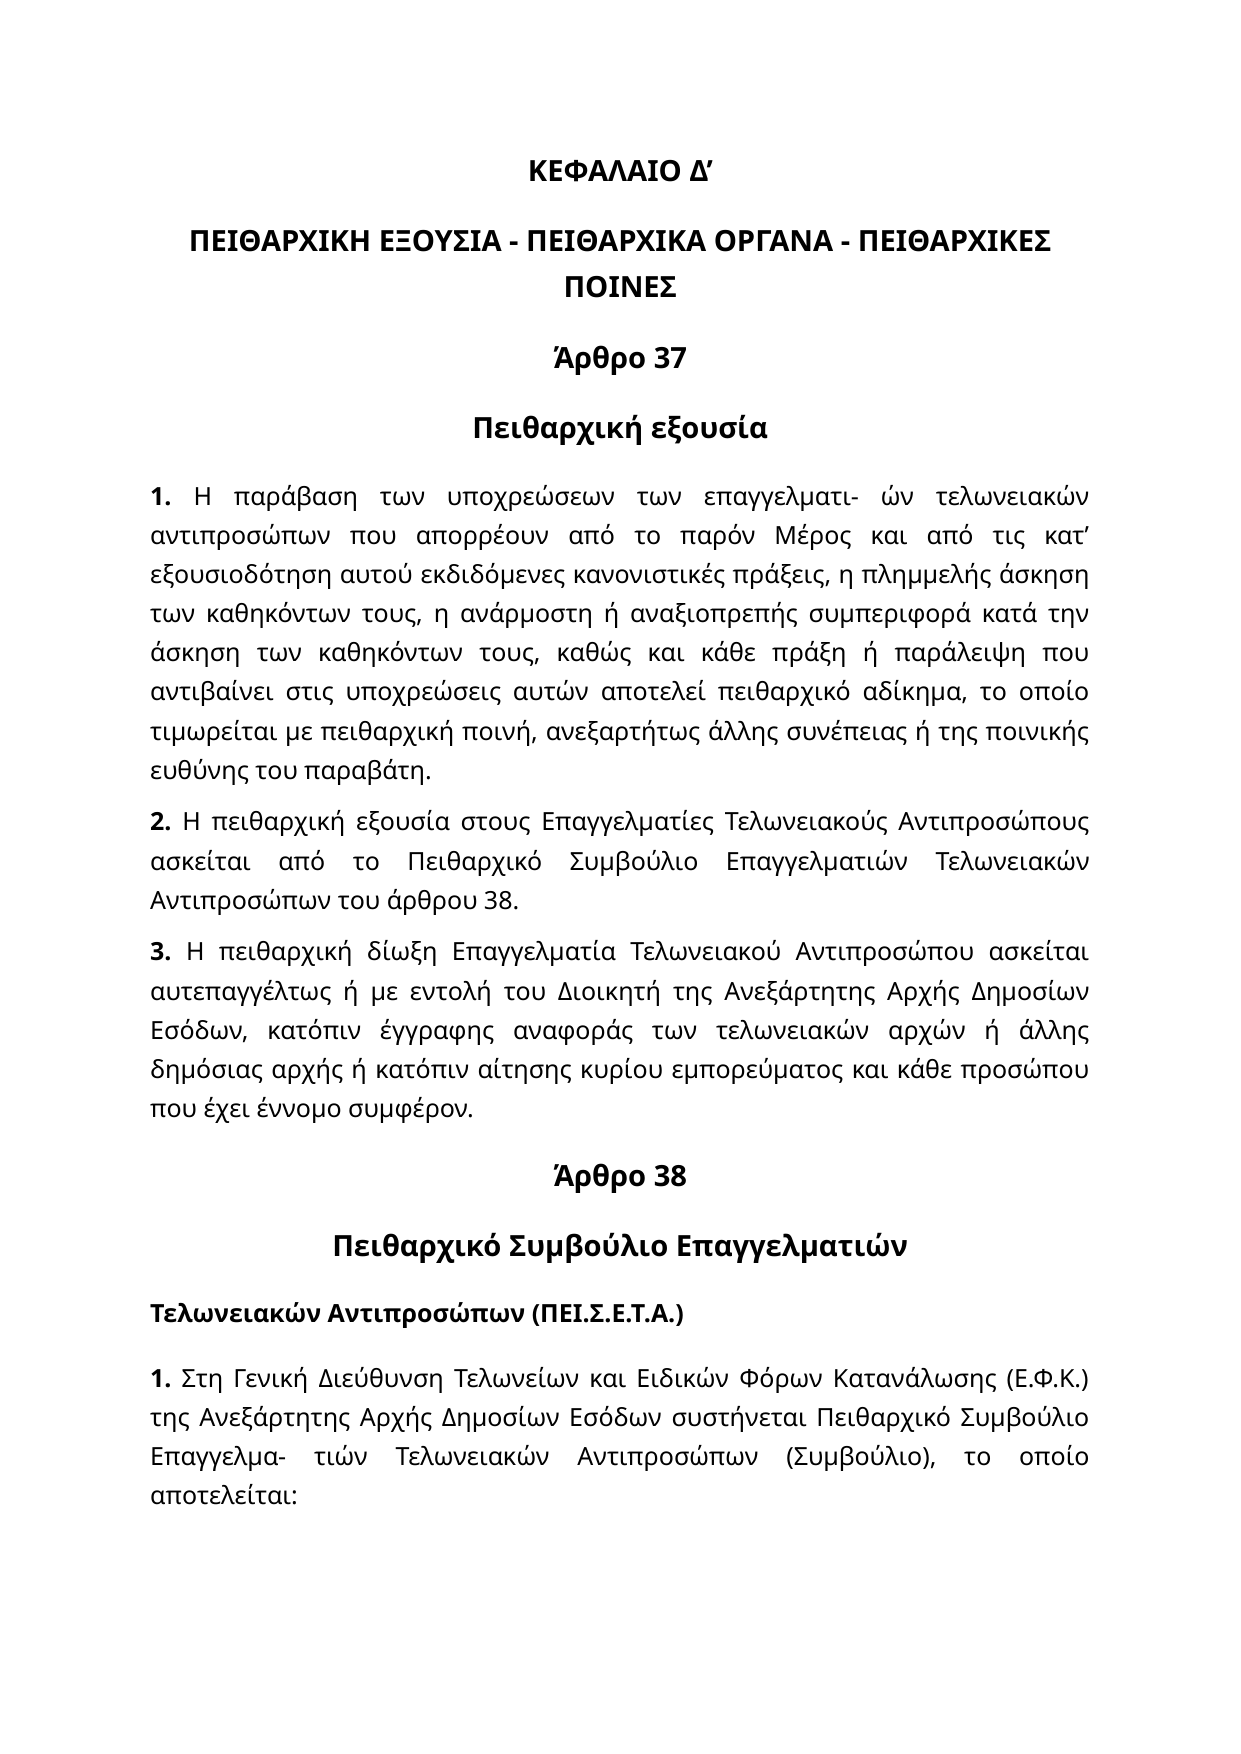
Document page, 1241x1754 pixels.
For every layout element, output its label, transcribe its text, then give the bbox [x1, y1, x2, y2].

text 1. Η παράβαση των υποχρεώσεων των επαγγελματι- ών τελωνειακών αντιπροσώπων που απορρέουν από το παρόν Μέρος και από τις κατ’ εξουσιοδότηση αυτού εκδιδόμενες κανονιστικές πράξεις, η πλημμελής άσκηση των καθηκόντων τους, η ανάρμοστη ή αναξιοπρεπής συμπεριφορά κατά την άσκηση των καθηκόντων τους, καθώς και κάθε πράξη ή παράλειψη που αντιβαίνει στις υποχρεώσεις αυτών αποτελεί πειθαρχικό αδίκημα, το οποίο τιμωρείται με πειθαρχική ποινή, ανεξαρτήτως άλλης συνέπειας ή της ποινικής ευθύνης του παραβάτη. [150, 478, 1090, 786]
text 3. Η πειθαρχική δίωξη Επαγγελματία Τελωνειακού Αντιπροσώπου ασκείται αυτεπαγγέλτως ή με εντολή του Διοικητή της Ανεξάρτητης Αρχής Δημοσίων Εσόδων, κατόπιν έγγραφης αναφοράς των τελωνειακών αρχών ή άλλης δημόσιας αρχής ή κατόπιν αίτησης κυρίου εμπορεύματος και κάθε προσώπου που έχει έννομο συμφέρον. [150, 934, 1090, 1125]
subtitle Άρθρο 38 [150, 1155, 1090, 1194]
subtitle ΠΕΙΘΑΡΧΙΚΗ ΕΞΟΥΣΙΑ - ΠΕΙΘΑΡΧΙΚΑ ΟΡΓΑΝΑ - ΠΕΙΘΑΡΧΙΚΕΣ ΠΟΙΝΕΣ [150, 221, 1090, 306]
text 2. Η πειθαρχική εξουσία στους Επαγγελματίες Τελωνειακούς Αντιπροσώπους ασκείται από το Πειθαρχικό Συμβούλιο Επαγγελματιών Τελωνειακών Αντιπροσώπων του άρθρου 38. [150, 804, 1090, 916]
text Τελωνειακών Αντιπροσώπων (ΠΕΙ.Σ.Ε.Τ.Α.) [150, 1296, 1090, 1330]
subtitle ΚΕΦΑΛΑΙΟ Δ’ [150, 150, 1090, 190]
subtitle Άρθρο 37 [150, 337, 1090, 377]
text 1. Στη Γενική Διεύθυνση Τελωνείων και Ειδικών Φόρων Κατανάλωσης (Ε.Φ.Κ.) της Ανεξάρτητης Αρχής Δημοσίων Εσόδων συστήνεται Πειθαρχικό Συμβούλιο Επαγγελμα- τιών Τελωνειακών Αντιπροσώπων (Συμβούλιο), το οποίο αποτελείται: [150, 1360, 1090, 1512]
subtitle Πειθαρχικό Συμβούλιο Επαγγελματιών [150, 1225, 1090, 1265]
subtitle Πειθαρχική εξουσία [150, 407, 1090, 447]
